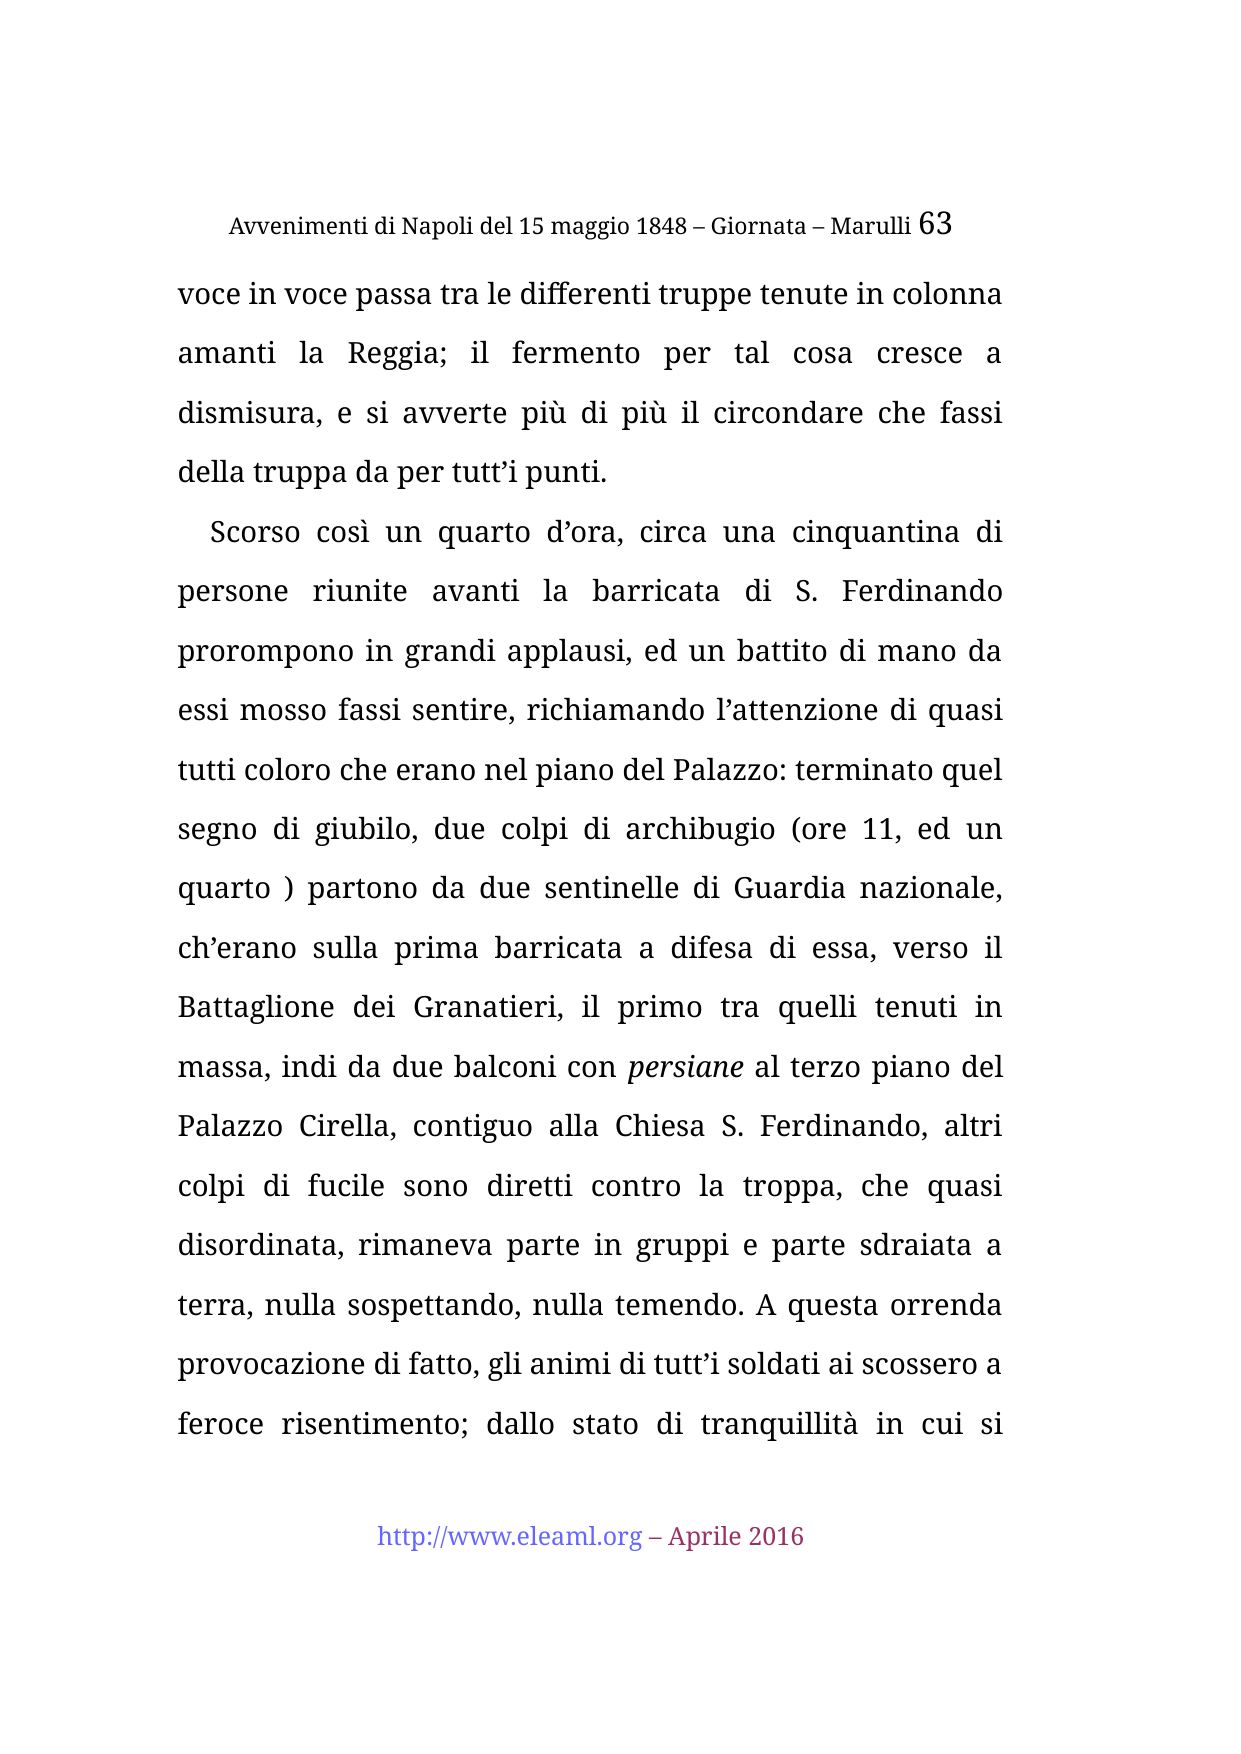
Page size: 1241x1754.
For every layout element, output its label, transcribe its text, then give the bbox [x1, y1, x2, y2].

text Scorso così un quarto d’ora, circa una cinquantina di persone riunite avanti la barricata di S. Ferdinando prorompono in grandi applausi, ed un battito di mano da essi mosso fassi sentire, richiamando l’attenzione di quasi tutti coloro che erano nel piano del Palazzo: terminato quel segno di giubilo, due colpi di archibugio (ore 11, ed un quarto ) partono da due sentinelle di Guardia nazionale, ch’erano sulla prima barricata a difesa di essa, verso il Battaglione dei Granatieri, il primo tra quelli tenuti in massa, indi da due balconi con persiane al terzo piano del Palazzo Cirella, contiguo alla Chiesa S. Ferdinando, altri colpi di fucile sono diretti contro la troppa, che quasi disordinata, rimaneva parte in gruppi e parte sdraiata a terra, nulla sospettando, nulla temendo. A questa orrenda provocazione di fatto, gli animi di tutt’i soldati ai scossero a feroce risentimento; dallo stato di tranquillità in cui si [177, 511, 1004, 1443]
text voce in voce passa tra le differenti truppe tenute in colonna amanti la Reggia; il fermento per tal cosa cresce a dismisura, e si avverte più di più il circondare che fassi della truppa da per tutt’i punti. [177, 273, 1004, 491]
